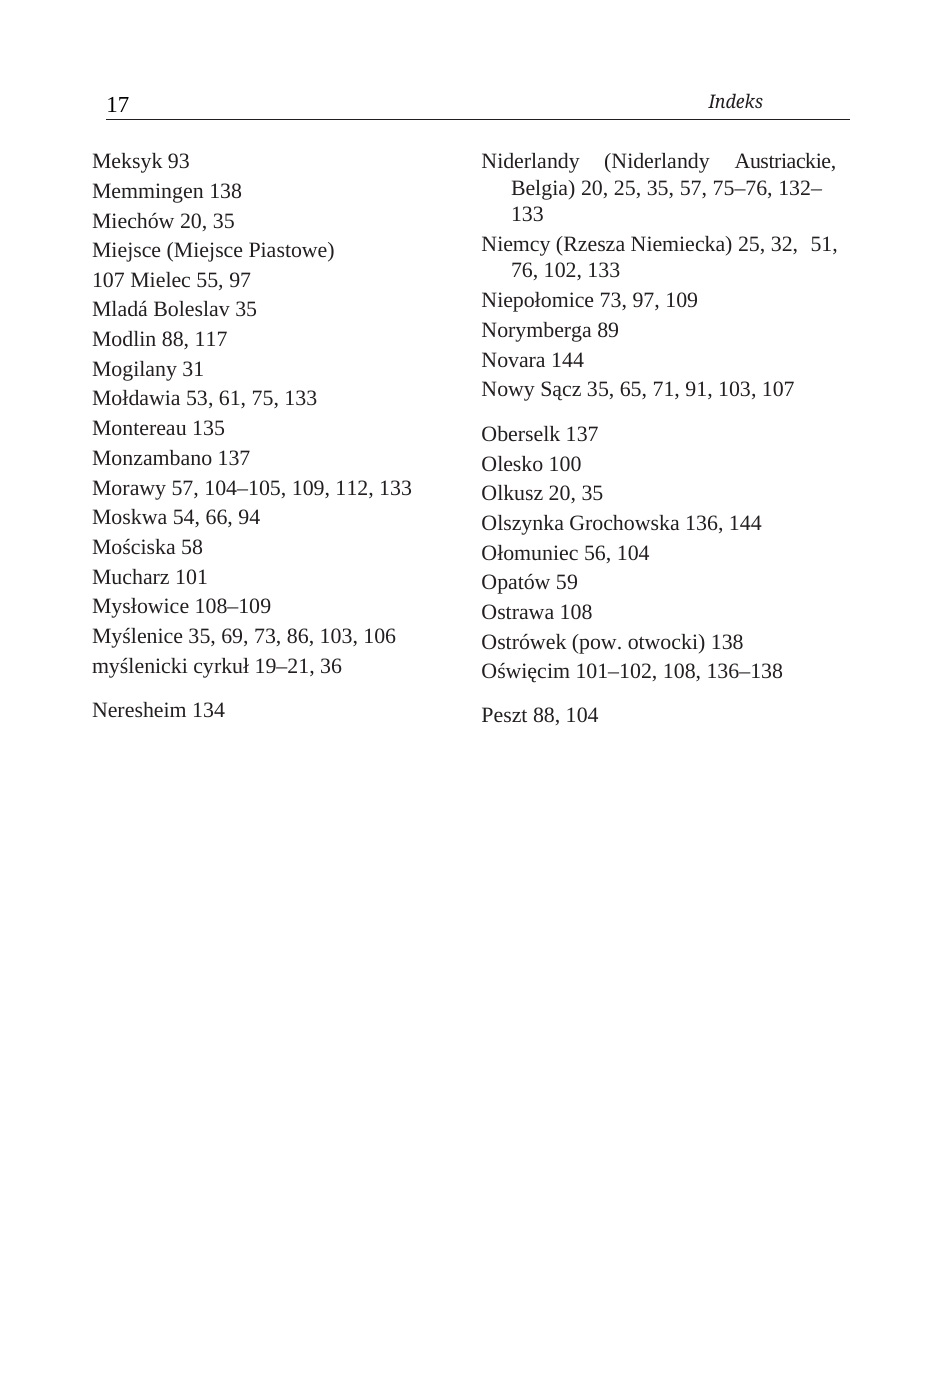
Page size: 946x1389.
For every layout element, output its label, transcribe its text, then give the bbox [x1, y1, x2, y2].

text Niderlandy (Niderlandy Austriackie, Belgia) 20, 25, 35, 57, 75–76, 132–133 [481, 148, 840, 226]
text Ołomuniec 56, 104 [481, 540, 879, 565]
text Mladá Boleslav 35 [92, 296, 452, 321]
text Peszt 88, 104 [481, 702, 879, 728]
text Norymberga 89 [481, 317, 879, 342]
text Mucharz 101 [92, 564, 452, 589]
text Niemcy (Rzesza Niemiecka) 25, 32, 51, [481, 231, 879, 256]
text 76, 102, 133 [511, 257, 879, 283]
text Niepołomice 73, 97, 109 [481, 287, 879, 312]
text Novara 144 [481, 347, 879, 372]
text Mołdawia 53, 61, 75, 133 [92, 385, 452, 411]
text Olszynka Grochowska 136, 144 [481, 510, 879, 535]
text Montereau 135 [92, 415, 452, 440]
text Morawy 57, 104–105, 109, 112, 133 [92, 474, 452, 500]
text Meksyk 93 [92, 148, 452, 173]
text Oberselk 137 [481, 421, 879, 446]
text Miejsce (Miejsce Piastowe) 107 Mielec 55, 97 [92, 237, 337, 292]
text Opatów 59 [481, 569, 879, 594]
text Mysłowice 108–109 [92, 593, 452, 618]
text Neresheim 134 [92, 697, 452, 722]
text Monzambano 137 [92, 445, 452, 470]
text Mogilany 31 [92, 356, 452, 381]
text myślenicki cyrkuł 19–21, 36 [92, 653, 452, 678]
text Ostrawa 108 [481, 599, 879, 624]
text Moskwa 54, 66, 94 [92, 504, 452, 529]
text Mościska 58 [92, 534, 452, 559]
text Nowy Sącz 35, 65, 71, 91, 103, 107 [481, 376, 879, 401]
text Olesko 100 [481, 451, 879, 476]
text Memmingen 138 [92, 178, 452, 203]
text Myślenice 35, 69, 73, 86, 103, 106 [92, 623, 452, 648]
text Ostrówek (pow. otwocki) 138 Oświęcim 101–102, 108, 136–138 [481, 629, 785, 683]
text Olkusz 20, 35 [481, 480, 879, 505]
text Miechów 20, 35 [92, 208, 452, 233]
text Modlin 88, 117 [92, 326, 452, 351]
